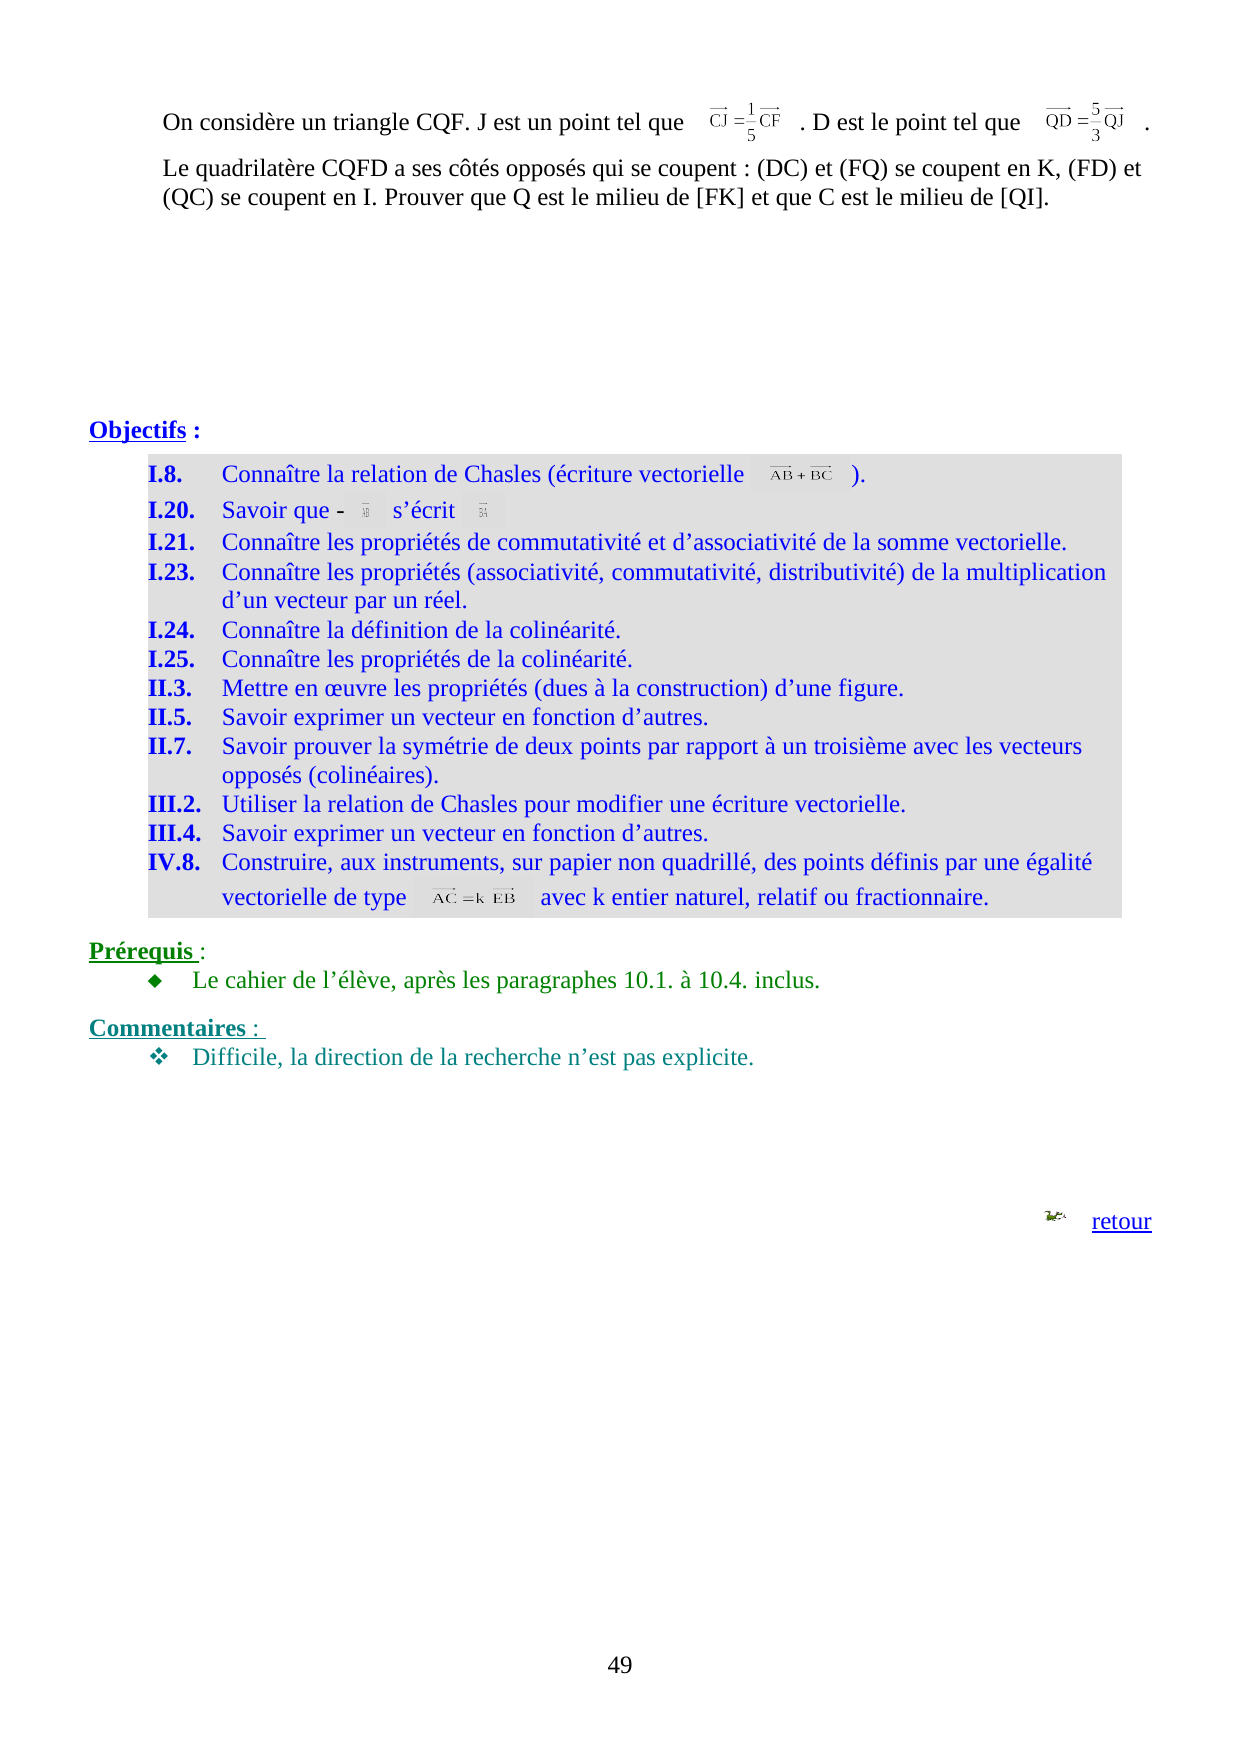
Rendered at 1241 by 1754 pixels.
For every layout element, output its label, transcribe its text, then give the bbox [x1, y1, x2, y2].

text III.4. Savoir exprimer un vecteur en fonction d’autres. [148, 818, 1122, 847]
text I.8. Connaître la relation de Chasles (écriture vectorielle [148, 454, 750, 492]
text II.7. Savoir prouver la symétrie de deux points par rapport à un troisième avec les vecteurs opposés (colinéaires). [148, 731, 1122, 789]
text [506, 492, 1122, 527]
list Difficile, la direction de la recherche n’est pas explicite. [148, 1042, 1151, 1071]
list Le cahier de l’élève, après les paragraphes 10.1. à 10.4. inclus. [148, 965, 1151, 994]
text I.21. Connaître les propriétés de commutativité et d’associativité de la somme vectorielle. [148, 527, 1122, 556]
text - s’écrit [387, 492, 461, 527]
text IV.8. Construire, aux instruments, sur papier non quadrillé, des points définis par une égalité vectorielle de type avec k entier naturel, relatif ou fractionnaire. [148, 847, 1122, 918]
text I.24. Connaître la définition de la colinéarité. [148, 614, 1122, 643]
text II.3. Mettre en œuvre les propriétés (dues à la construction) d’une figure. [148, 673, 1122, 702]
text I.23. Connaître les propriétés (associativité, commutativité, distributivité) de la multiplication d’un vecteur par un réel. [148, 556, 1122, 614]
text I.25. Connaître les propriétés de la colinéarité. [148, 643, 1122, 673]
text II.5. Savoir exprimer un vecteur en fonction d’autres. [148, 702, 1122, 731]
text On considère un triangle CQF. J est un point tel que . D est le point tel que . Le quadrilatère CQFD a ses côtés opposés qui se coupent : (DC) et (FQ) se coupent en K, (FD) et (QC) se coupent en I. Prouver que Q est le milieu de [FK] et que C est le milieu de [QI]. [162, 89, 1151, 211]
text Prérequis : [89, 936, 1151, 965]
text retour [89, 1202, 1151, 1235]
text III.2. Utiliser la relation de Chasles pour modifier une écriture vectorielle. [148, 789, 1122, 818]
text ). [851, 454, 1122, 492]
text Commentaires : [89, 1013, 1151, 1042]
text I.20. Savoir que [148, 492, 344, 527]
text Objectifs : [89, 415, 1151, 444]
